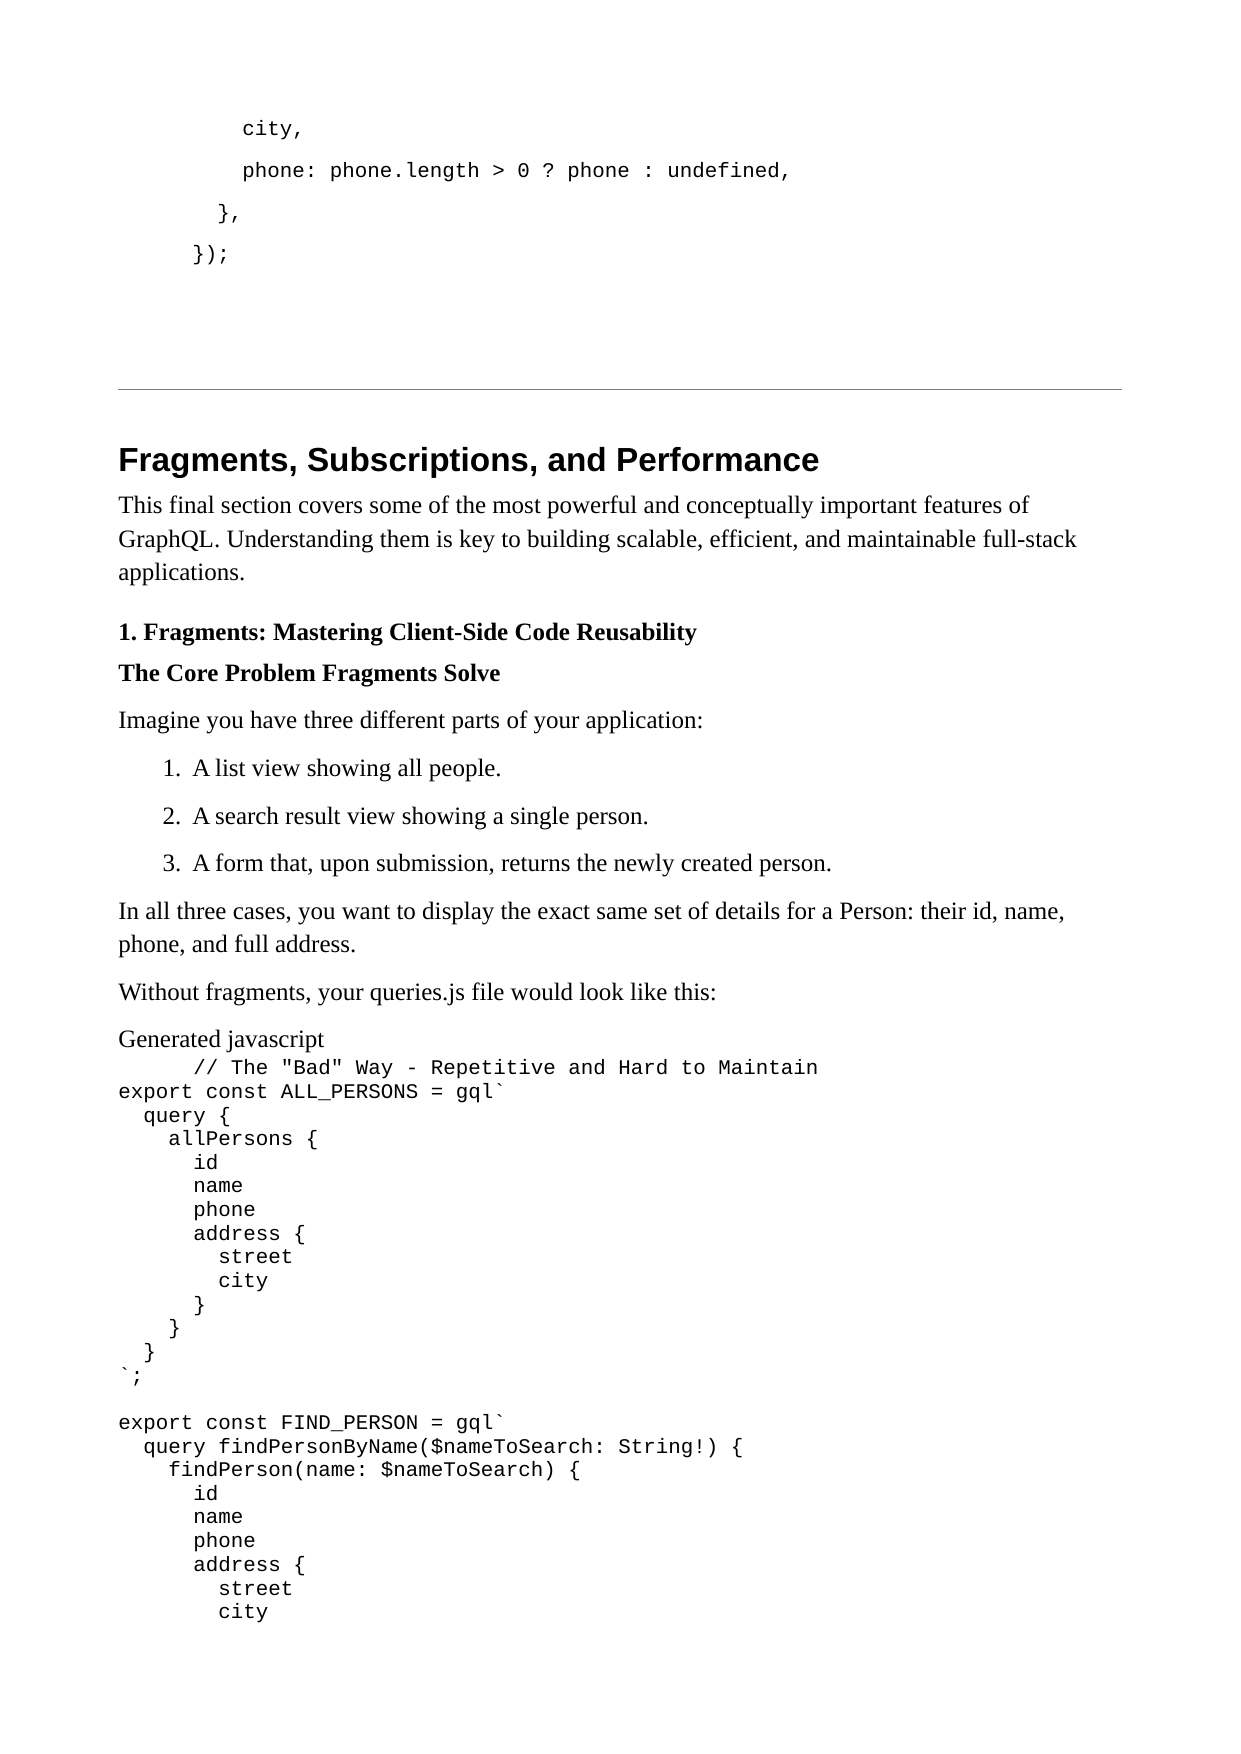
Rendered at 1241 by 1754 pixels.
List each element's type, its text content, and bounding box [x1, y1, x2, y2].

text street [118, 1246, 1122, 1270]
text phone [118, 1199, 1122, 1223]
text findPerson(name: $nameToSearch) { [118, 1459, 1122, 1483]
text address { [118, 1554, 1122, 1577]
list }, [162, 202, 1122, 225]
text The Core Problem Fragments Solve [118, 658, 1122, 687]
list }); [162, 243, 1122, 267]
text query { [118, 1104, 1122, 1128]
text } [118, 1317, 1122, 1341]
text phone [118, 1530, 1122, 1554]
text This final section covers some of the most powerful and conceptually important features of GraphQL. Understanding them is key to building scalable, efficient, and maintainable full-stack applications. [118, 491, 1122, 585]
text export const ALL_PERSONS = gql` [118, 1081, 1122, 1104]
text id [118, 1152, 1122, 1176]
subtitle 1. Fragments: Mastering Client-Side Code Reusability [118, 617, 1122, 646]
text } [118, 1294, 1122, 1317]
text } [118, 1341, 1122, 1365]
list A search result view showing a single person. [162, 801, 1122, 829]
text city [118, 1270, 1122, 1294]
text Imagine you have three different parts of your application: [118, 706, 1122, 734]
text `; [118, 1365, 1122, 1388]
subtitle Fragments, Subscriptions, and Performance [118, 440, 1122, 478]
list phone: phone.length > 0 ? phone : undefined, [162, 160, 1122, 183]
text city [118, 1601, 1122, 1625]
text street [118, 1577, 1122, 1601]
list A list view showing all people. [162, 753, 1122, 782]
text address { [118, 1223, 1122, 1246]
text In all three cases, you want to display the exact same set of details for a Person: their id, name, phone, and full address. [118, 896, 1122, 958]
text name [118, 1507, 1122, 1530]
text allPersons { [118, 1128, 1122, 1152]
text id [118, 1483, 1122, 1507]
list A form that, upon submission, returns the newly created person. [162, 848, 1122, 877]
text // The "Bad" Way - Repetitive and Hard to Maintain [118, 1057, 1122, 1081]
text query findPersonByName($nameToSearch: String!) { [118, 1436, 1122, 1459]
text Generated javascript [118, 1024, 1122, 1053]
list city, [162, 118, 1122, 142]
text name [118, 1176, 1122, 1199]
text export const FIND_PERSON = gql` [118, 1412, 1122, 1436]
text Without fragments, your queries.js file would look like this: [118, 977, 1122, 1005]
